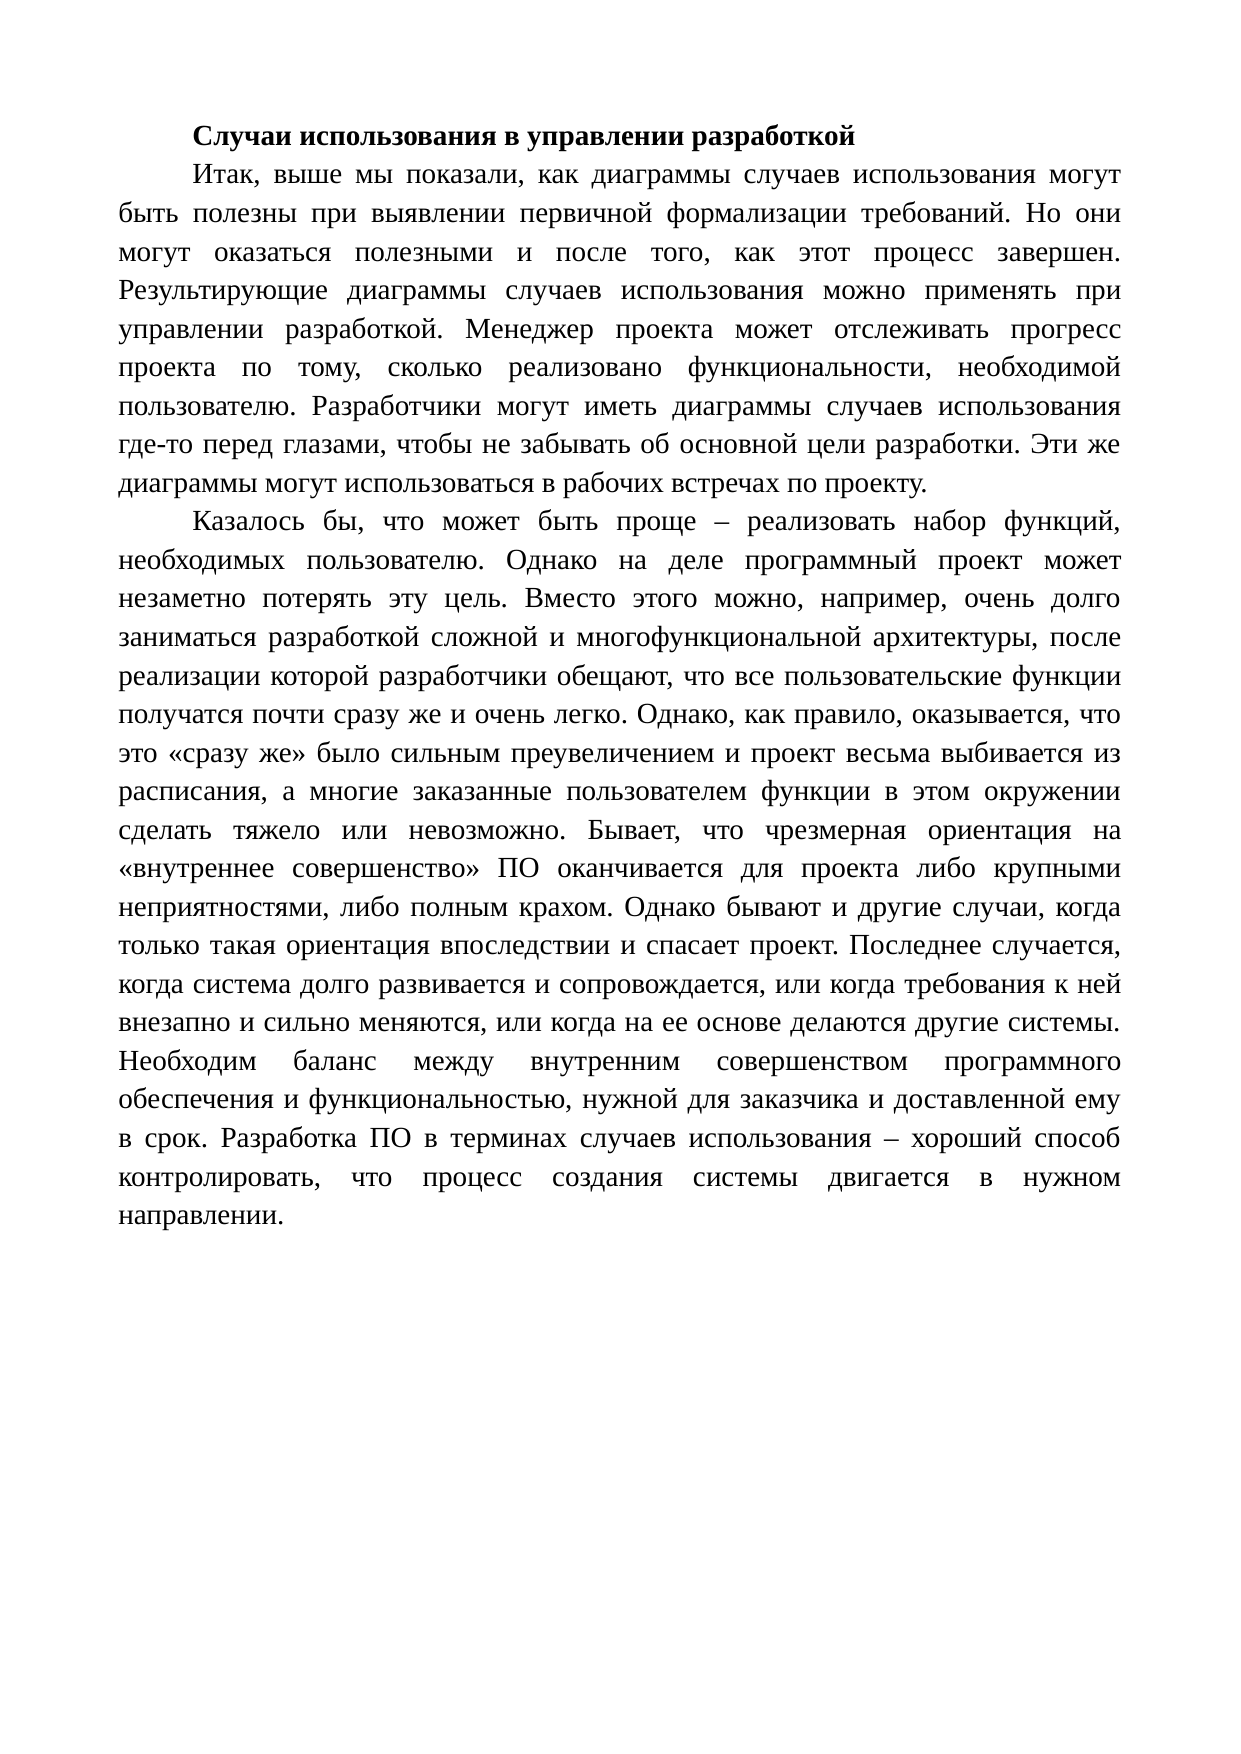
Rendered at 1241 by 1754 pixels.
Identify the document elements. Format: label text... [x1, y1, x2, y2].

text Итак, выше мы показали, как диаграммы случаев использования могут быть полезны при выявлении первичной формализации требований. Но они могут оказаться полезными и после того, как этот процесс завершен. Результирующие диаграммы случаев использования можно применять при управлении разработкой. Менеджер проекта может отслеживать прогресс проекта по тому, сколько реализовано функциональности, необходимой пользователю. Разработчики могут иметь диаграммы случаев использования где-то перед глазами, чтобы не забывать об основной цели разработки. Эти же диаграммы могут использоваться в рабочих встречах по проекту. [118, 157, 1122, 498]
text Случаи использования в управлении разработкой [118, 118, 1122, 152]
text Казалось бы, что может быть проще – реализовать набор функций, необходимых пользователю. Однако на деле программный проект может незаметно потерять эту цель. Вместо этого можно, например, очень долго заниматься разработкой сложной и многофункциональной архитектуры, после реализации которой разработчики обещают, что все пользовательские функции получатся почти сразу же и очень легко. Однако, как правило, оказывается, что это «сразу же» было сильным преувеличением и проект весьма выбивается из расписания, а многие заказанные пользователем функции в этом окружении сделать тяжело или невозможно. Бывает, что чрезмерная ориентация на «внутреннее совершенство» ПО оканчивается для проекта либо крупными неприятностями, либо полным крахом. Однако бывают и другие случаи, когда только такая ориентация впоследствии и спасает проект. Последнее случается, когда система долго развивается и сопровождается, или когда требования к ней внезапно и сильно меняются, или когда на ее основе делаются другие системы. Необходим баланс между внутренним совершенством программного обеспечения и функциональностью, нужной для заказчика и доставленной ему в срок. Разработка ПО в терминах случаев использования – хороший способ контролировать, что процесс создания системы двигается в нужном направлении. [118, 503, 1122, 1231]
